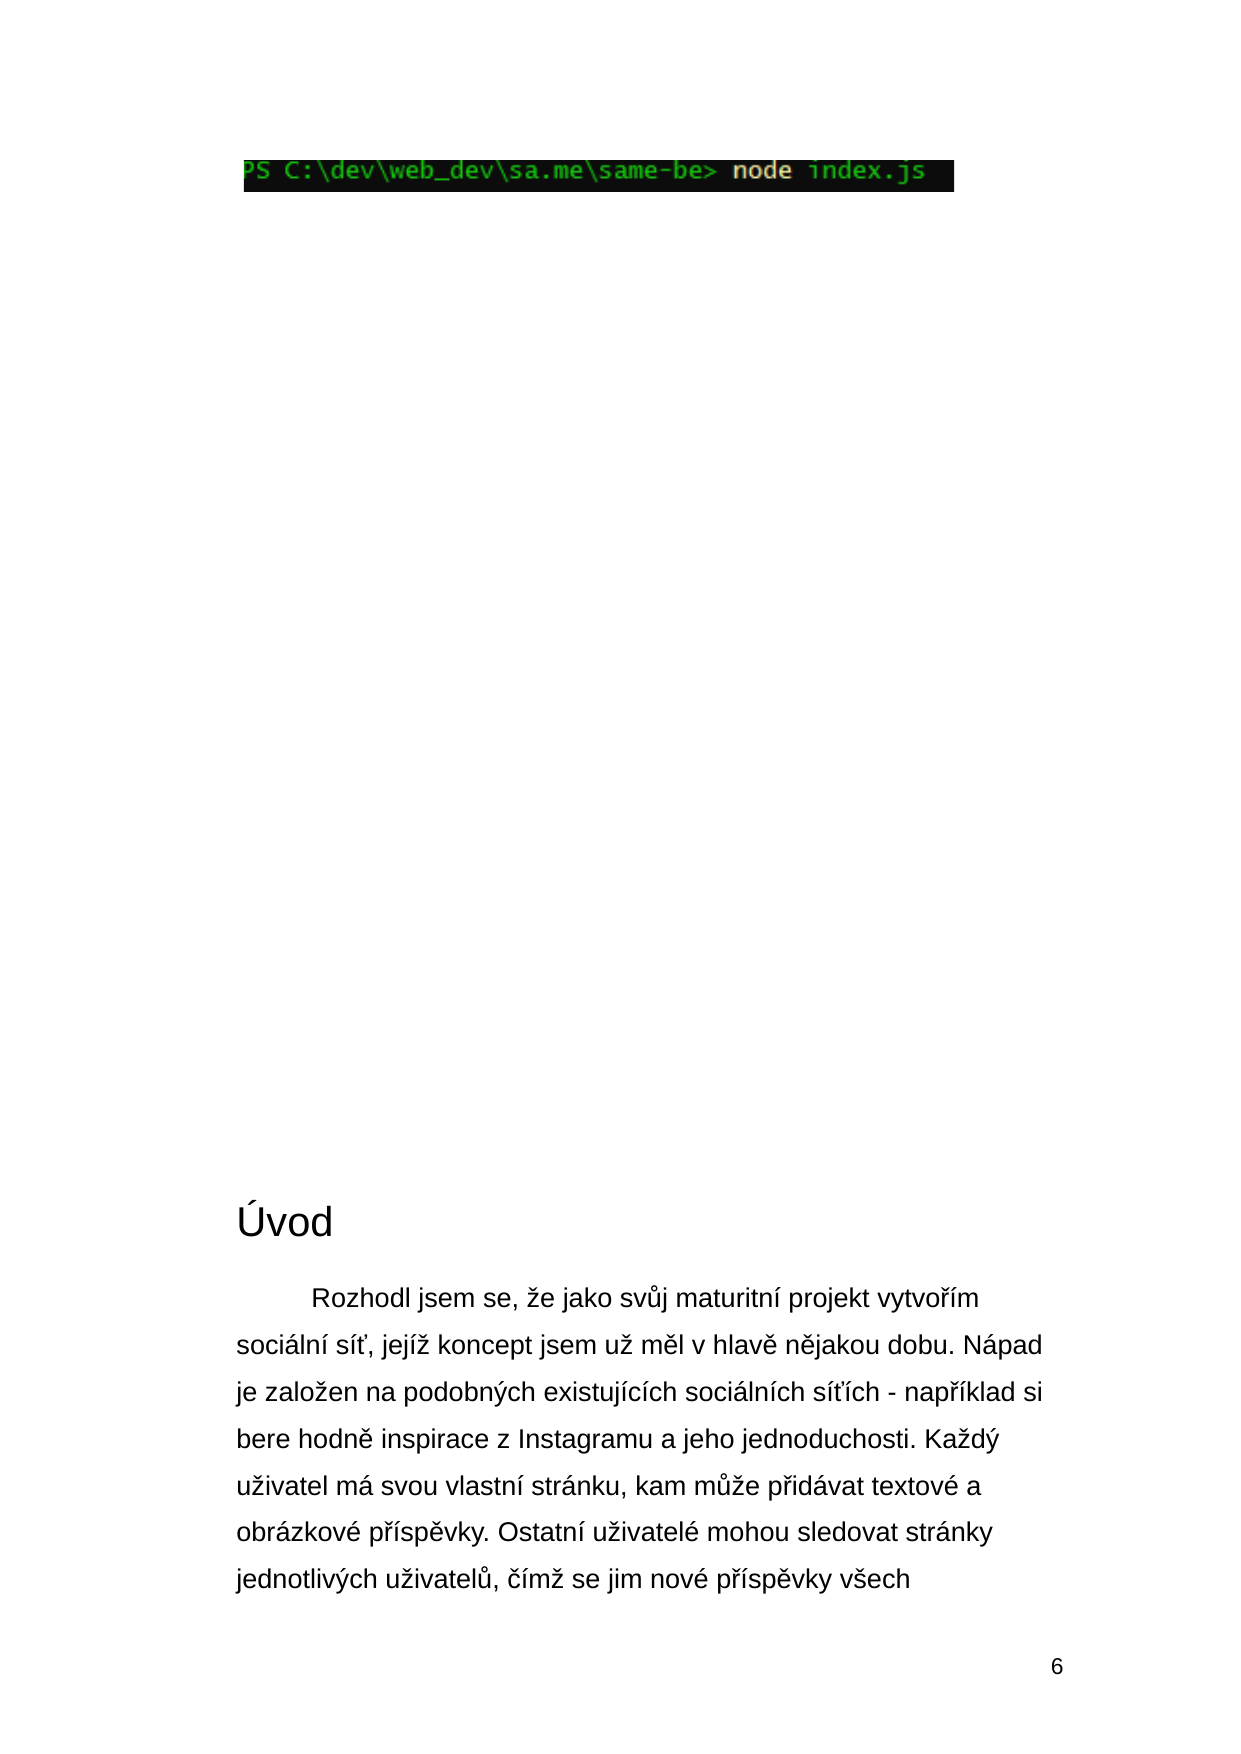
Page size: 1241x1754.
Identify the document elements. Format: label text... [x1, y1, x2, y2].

subtitle Úvod [236, 1198, 1063, 1246]
text Rozhodl jsem se, že jako svůj maturitní projekt vytvořím sociální síť, jejíž koncept jsem už měl v hlavě nějakou dobu. Nápad je založen na podobných existujících sociálních síťích - například si bere hodně inspirace z Instagramu a jeho jednoduchosti. Každý uživatel má svou vlastní stránku, kam může přidávat textové a obrázkové příspěvky. Ostatní uživatelé mohou sledovat stránky jednotlivých uživatelů, čímž se jim nové příspěvky všech [236, 1282, 1063, 1594]
picture [243, 160, 955, 192]
